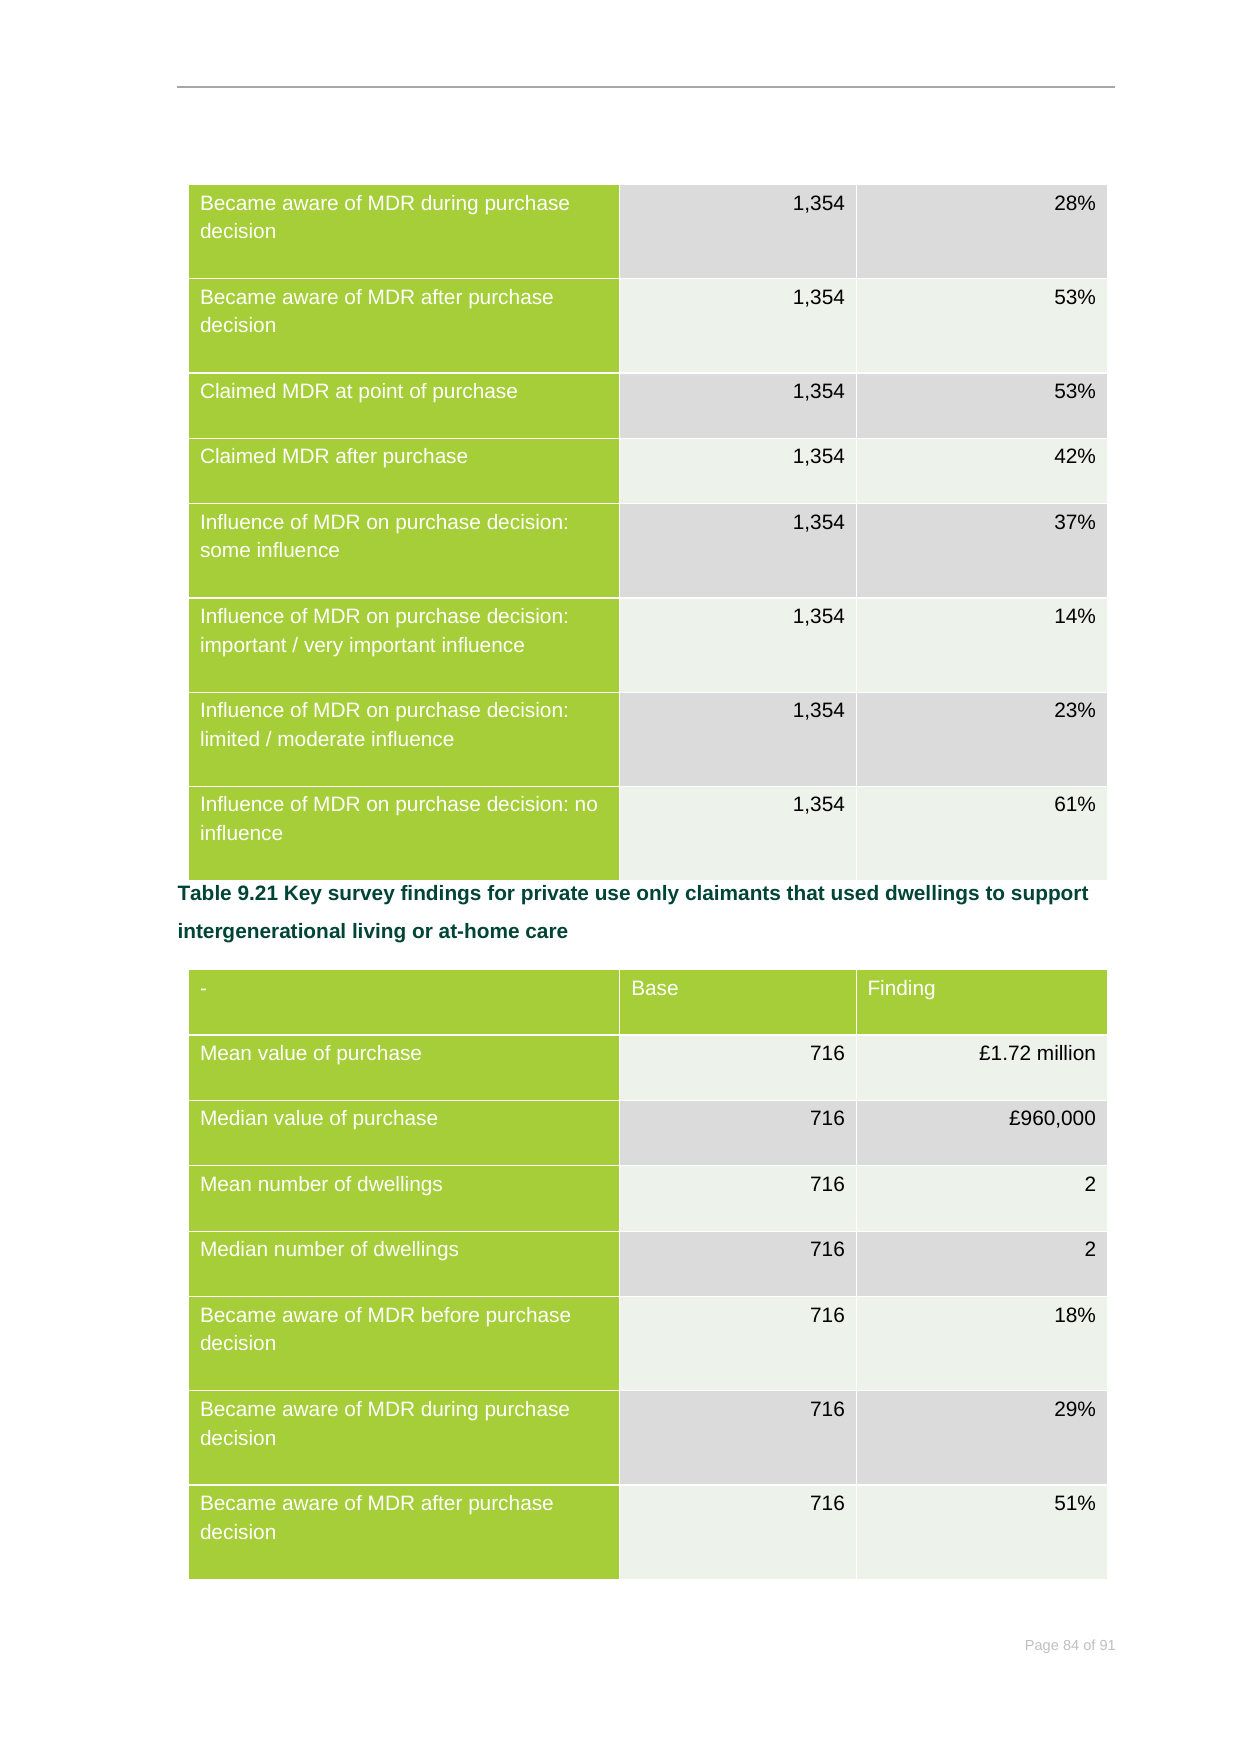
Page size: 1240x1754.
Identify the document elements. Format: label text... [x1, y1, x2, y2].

table_cell 716 [620, 1232, 856, 1296]
table_cell £960,000 [857, 1101, 1107, 1165]
table_cell 18% [857, 1297, 1107, 1390]
table_cell 1,354 [620, 787, 856, 880]
table_cell 2 [857, 1232, 1107, 1296]
table_cell Median value of purchase [189, 1101, 619, 1165]
table_cell 28% [857, 185, 1107, 278]
table_cell 716 [620, 1486, 856, 1579]
table_cell 29% [857, 1391, 1107, 1484]
table_cell Became aware of MDR after purchase decision [189, 279, 619, 372]
table_cell 1,354 [620, 185, 856, 278]
table_cell 716 [620, 1166, 856, 1231]
table_cell 37% [857, 504, 1107, 597]
table_header Finding [857, 970, 1107, 1034]
table_cell 51% [857, 1486, 1107, 1579]
table_cell Influence of MDR on purchase decision: no influence [189, 787, 619, 880]
table_cell 53% [857, 374, 1107, 438]
table_cell Claimed MDR at point of purchase [189, 374, 619, 438]
table_cell 23% [857, 693, 1107, 786]
table_cell 1,354 [620, 693, 856, 786]
table_cell Mean value of purchase [189, 1036, 619, 1100]
table_cell Claimed MDR after purchase [189, 439, 619, 503]
table_cell £1.72 million [857, 1036, 1107, 1100]
table_cell Became aware of MDR during purchase decision [189, 185, 619, 278]
table_header Base [620, 970, 856, 1034]
table_cell Influence of MDR on purchase decision: some influence [189, 504, 619, 597]
table_header - [189, 970, 619, 1034]
table_cell 1,354 [620, 374, 856, 438]
table_cell 2 [857, 1166, 1107, 1231]
table_cell 716 [620, 1101, 856, 1165]
table_cell 42% [857, 439, 1107, 503]
table_cell 14% [857, 599, 1107, 692]
table_cell Influence of MDR on purchase decision: important / very important influence [189, 599, 619, 692]
table_cell Became aware of MDR before purchase decision [189, 1297, 619, 1390]
table_cell Became aware of MDR during purchase decision [189, 1391, 619, 1484]
table_cell 1,354 [620, 279, 856, 372]
table_cell Became aware of MDR after purchase decision [189, 1486, 619, 1579]
table_cell 61% [857, 787, 1107, 880]
table_cell 716 [620, 1036, 856, 1100]
table_cell 53% [857, 279, 1107, 372]
table_cell Mean number of dwellings [189, 1166, 619, 1231]
table_cell 1,354 [620, 599, 856, 692]
table_cell 716 [620, 1391, 856, 1484]
table_cell 1,354 [620, 504, 856, 597]
table_cell Influence of MDR on purchase decision: limited / moderate influence [189, 693, 619, 786]
table_cell Median number of dwellings [189, 1232, 619, 1296]
text Table 9.21 Key survey findings for private use only claimants that used dwellings to support intergenerational living or at-home care [177, 881, 1115, 950]
table_cell 1,354 [620, 439, 856, 503]
table_cell 716 [620, 1297, 856, 1390]
